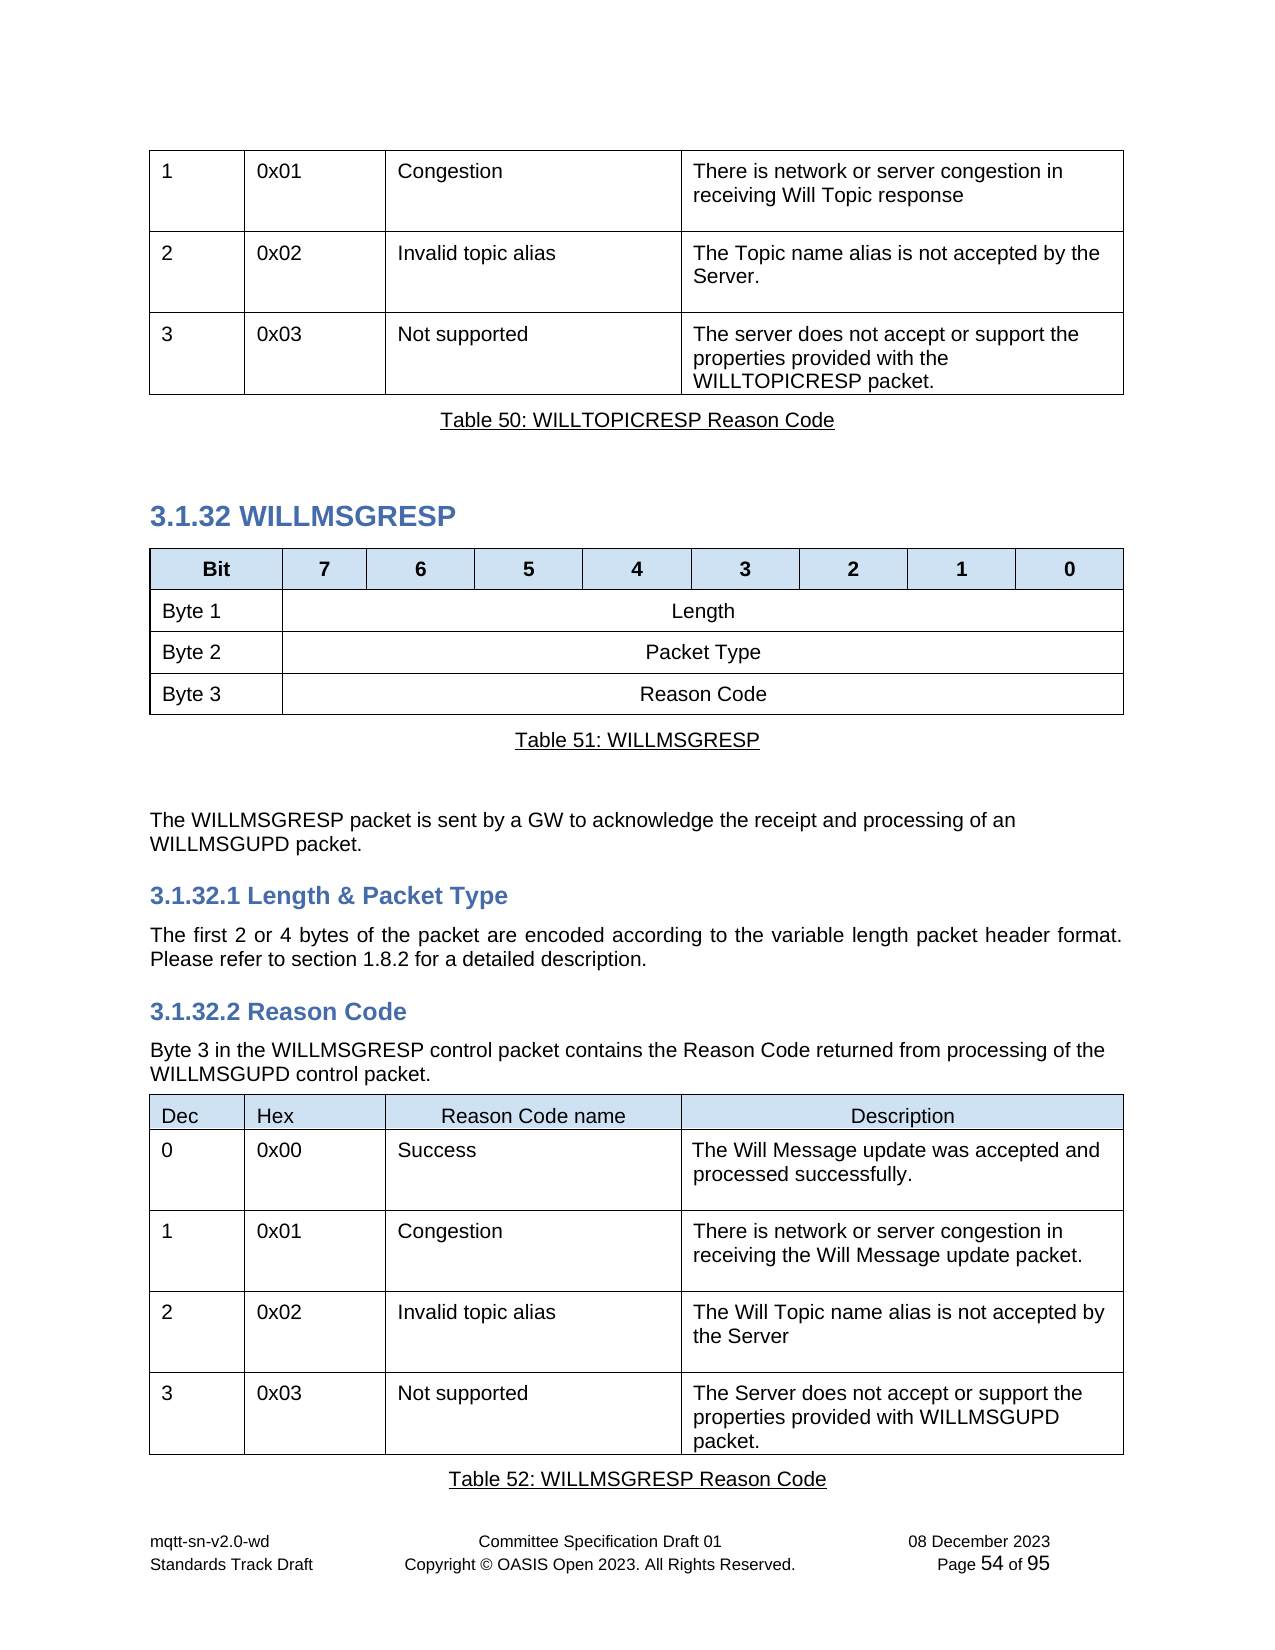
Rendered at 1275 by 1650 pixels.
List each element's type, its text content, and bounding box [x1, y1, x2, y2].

table_cell 0x02 [245, 232, 385, 312]
table_header 0 [1016, 549, 1123, 589]
text The first 2 or 4 bytes of the packet are encoded according to the variable length packet header format. Please refer to section 1.8.2 for a detailed description. [150, 922, 1124, 971]
table_cell 0x02 [245, 1292, 385, 1372]
table_header 5 [475, 549, 582, 589]
table_cell The Topic name alias is not accepted by the Server. [682, 232, 1123, 312]
table_cell The Will Message update was accepted and processed successfully. [682, 1130, 1123, 1209]
table_cell 0x03 [245, 1373, 385, 1454]
table_header Reason Code name [386, 1095, 681, 1128]
table_cell The server does not accept or support the properties provided with the WILLTOPICRESP packet. [682, 313, 1123, 394]
table_cell Success [386, 1130, 681, 1209]
table_cell Byte 3 [151, 674, 282, 714]
table_cell Packet Type [283, 632, 1123, 672]
table_header Bit [151, 549, 282, 589]
text Table 51: WILLMSGRESP [150, 728, 1125, 752]
table_cell 0x00 [245, 1130, 385, 1209]
table_cell 0x03 [245, 313, 385, 394]
text Table 50: WILLTOPICRESP Reason Code [150, 408, 1125, 432]
table_header Hex [245, 1095, 385, 1128]
table_cell 1 [150, 1211, 244, 1291]
table_cell There is network or server congestion in receiving the Will Message update packet. [682, 1211, 1123, 1291]
table_header Dec [150, 1095, 244, 1128]
table_cell 0x01 [245, 151, 385, 231]
table_cell Congestion [386, 151, 681, 231]
subtitle 3.1.32.2 Reason Code [150, 997, 1124, 1025]
text Table 52: WILLMSGRESP Reason Code [150, 1467, 1125, 1491]
table_header 6 [367, 549, 474, 589]
table_cell Reason Code [283, 674, 1123, 714]
table_cell 3 [150, 313, 244, 394]
table_cell 0 [150, 1130, 244, 1209]
table_cell The Server does not accept or support the properties provided with WILLMSGUPD packet. [682, 1373, 1123, 1454]
table_cell Not supported [386, 1373, 681, 1454]
subtitle 3.1.32 WILLMSGRESP [150, 499, 1124, 532]
table_cell Length [283, 590, 1123, 631]
table_header 2 [800, 549, 907, 589]
table_header 3 [692, 549, 799, 589]
table_cell 3 [150, 1373, 244, 1454]
table_cell The Will Topic name alias is not accepted by the Server [682, 1292, 1123, 1372]
text The WILLMSGRESP packet is sent by a GW to acknowledge the receipt and processing of an WILLMSGUPD packet. [149, 808, 1124, 856]
subtitle 3.1.32.1 Length & Packet Type [150, 881, 1124, 910]
table_cell 1 [150, 151, 244, 231]
table_cell Not supported [386, 313, 681, 394]
table_header 4 [583, 549, 691, 589]
table_cell Invalid topic alias [386, 232, 681, 312]
table_cell Congestion [386, 1211, 681, 1291]
table_cell 2 [150, 1292, 244, 1372]
table_cell Invalid topic alias [386, 1292, 681, 1372]
table_header Description [682, 1095, 1123, 1128]
table_cell There is network or server congestion in receiving Will Topic response [682, 151, 1123, 231]
table_cell 0x01 [245, 1211, 385, 1291]
table_cell Byte 2 [151, 632, 282, 672]
text Byte 3 in the WILLMSGRESP control packet contains the Reason Code returned from processing of the WILLMSGUPD control packet. [150, 1038, 1125, 1086]
table_cell 2 [150, 232, 244, 312]
table_header 7 [283, 549, 366, 589]
table_cell Byte 1 [151, 590, 282, 631]
table_header 1 [908, 549, 1015, 589]
